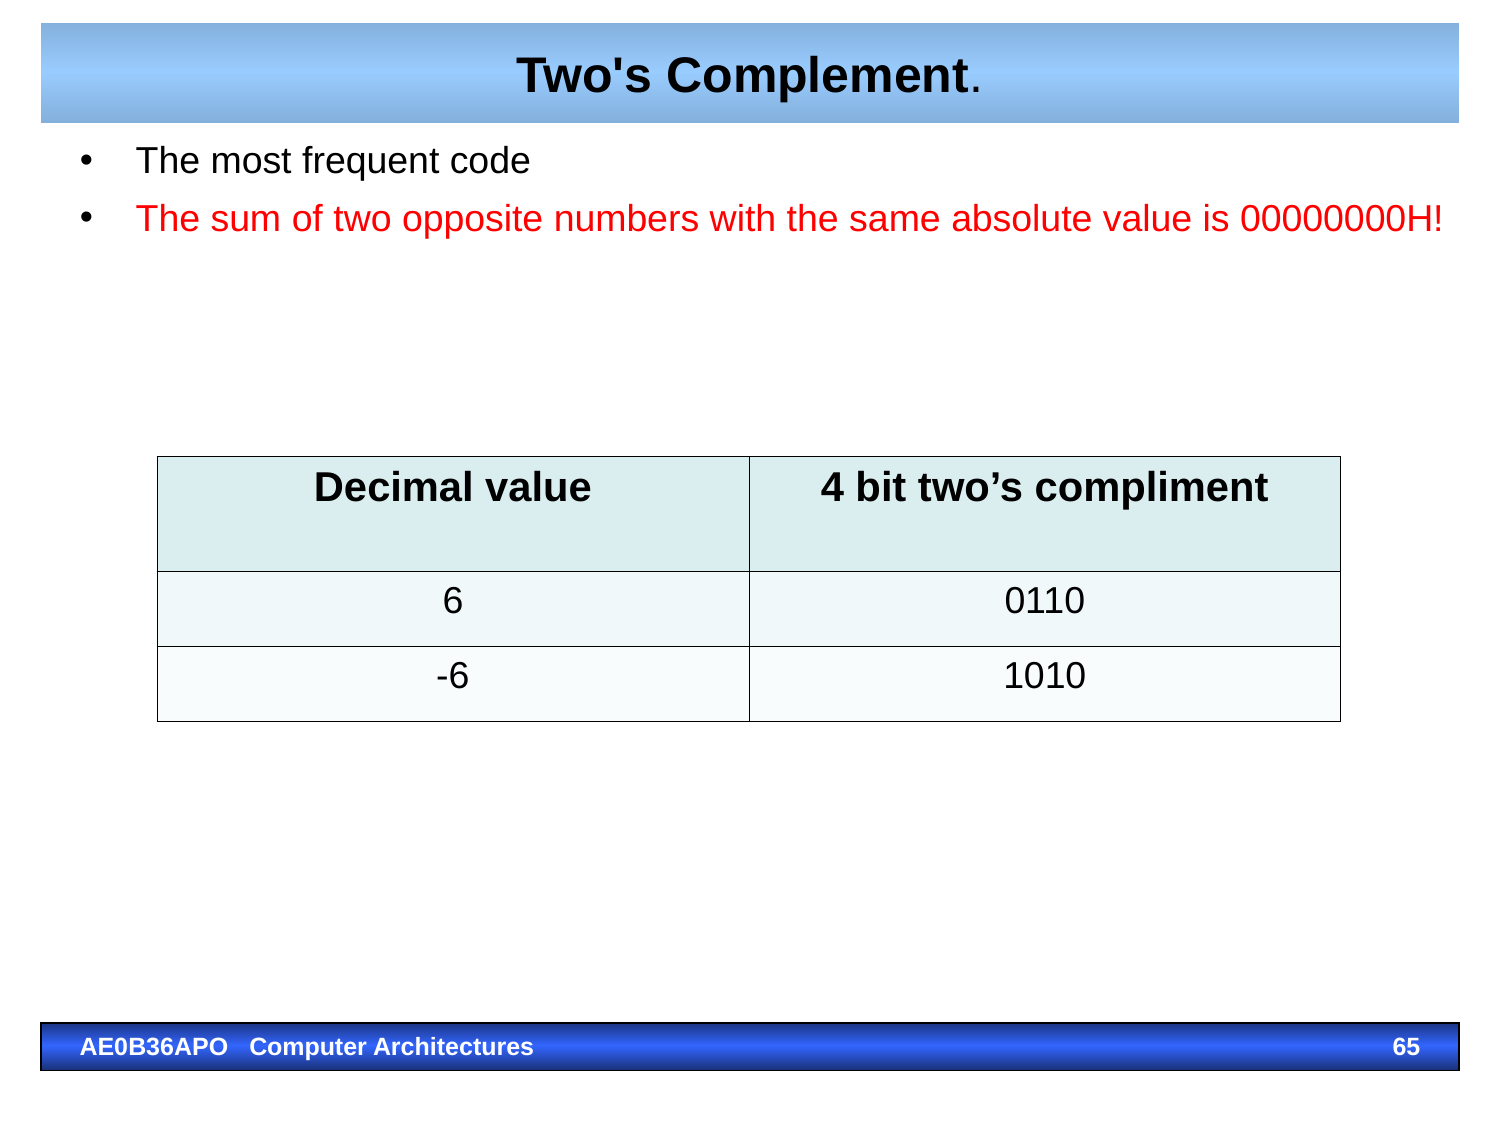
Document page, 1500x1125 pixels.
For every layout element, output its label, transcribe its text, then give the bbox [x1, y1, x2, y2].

table_header 4 bit two’s compliment [750, 457, 1340, 571]
table_cell 0110 [750, 572, 1340, 646]
table_cell 1010 [750, 647, 1340, 721]
text_box The most frequent code The sum of two opposite numbers with the same absolute value is 00000000H! [64, 128, 1465, 977]
table_cell 6 [158, 572, 749, 646]
text_box [1340, 1023, 1436, 1070]
table_header Decimal value [158, 457, 749, 571]
table_cell -6 [158, 647, 749, 721]
text_box AE0B36APO Computer Architectures [64, 1023, 1424, 1071]
text_box Two's Complement. [41, 23, 1459, 123]
